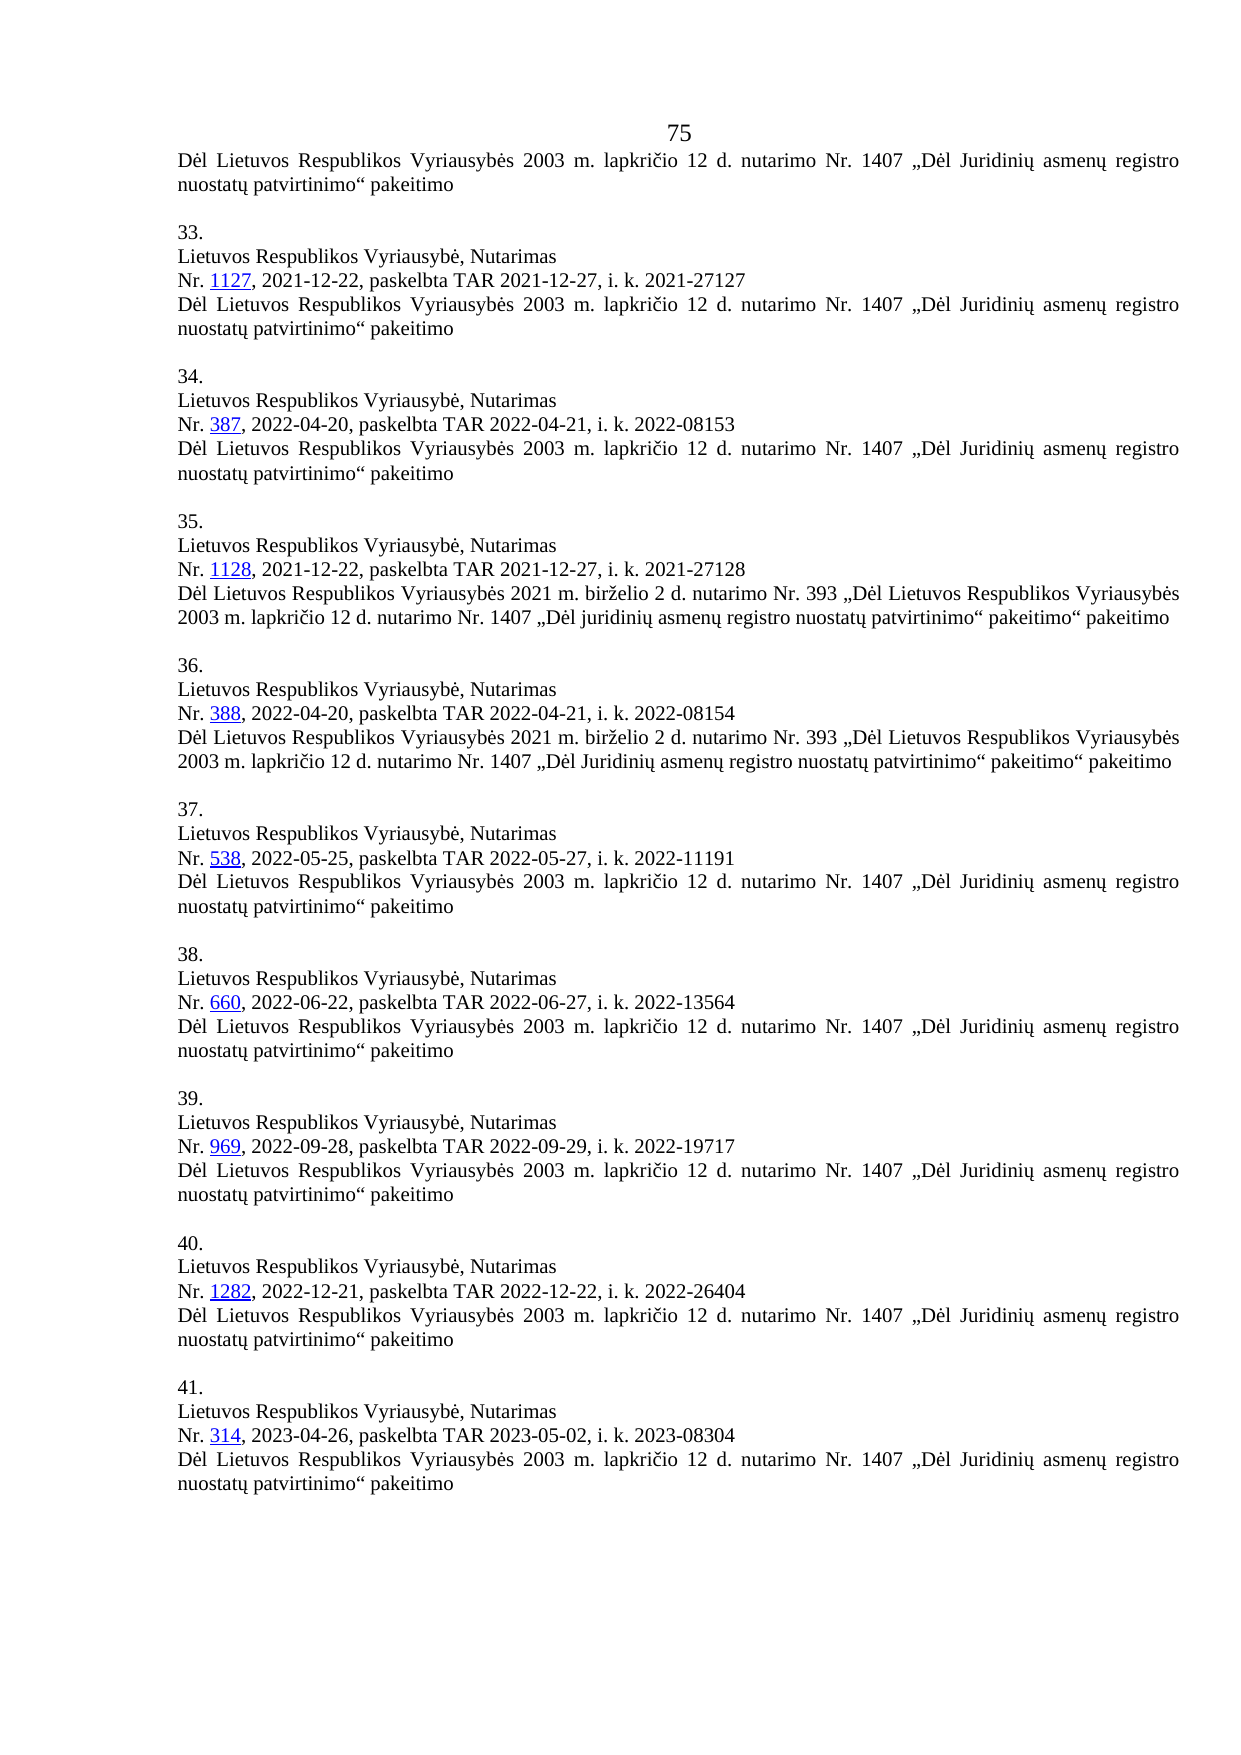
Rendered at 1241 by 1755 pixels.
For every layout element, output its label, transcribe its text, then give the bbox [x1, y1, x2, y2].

text Nr. 387, 2022-04-20, paskelbta TAR 2022-04-21, i. k. 2022-08153 [177, 412, 1181, 436]
text Nr. 1128, 2021-12-22, paskelbta TAR 2021-12-27, i. k. 2021-27128 [177, 557, 1181, 581]
text Lietuvos Respublikos Vyriausybė, Nutarimas [177, 1110, 1181, 1134]
text Dėl Lietuvos Respublikos Vyriausybės 2003 m. lapkričio 12 d. nutarimo Nr. 1407 „Dėl Juridinių asmenų registro nuostatų patvirtinimo“ pakeitimo [177, 1158, 1181, 1206]
text Dėl Lietuvos Respublikos Vyriausybės 2003 m. lapkričio 12 d. nutarimo Nr. 1407 „Dėl Juridinių asmenų registro nuostatų patvirtinimo“ pakeitimo [177, 1014, 1181, 1062]
text Nr. 538, 2022-05-25, paskelbta TAR 2022-05-27, i. k. 2022-11191 [177, 845, 1181, 869]
text Lietuvos Respublikos Vyriausybė, Nutarimas [177, 966, 1181, 990]
text 40. [177, 1230, 1181, 1254]
text Nr. 314, 2023-04-26, paskelbta TAR 2023-05-02, i. k. 2023-08304 [177, 1423, 1181, 1447]
text Dėl Lietuvos Respublikos Vyriausybės 2003 m. lapkričio 12 d. nutarimo Nr. 1407 „Dėl Juridinių asmenų registro nuostatų patvirtinimo“ pakeitimo [177, 148, 1181, 196]
text Nr. 1127, 2021-12-22, paskelbta TAR 2021-12-27, i. k. 2021-27127 [177, 268, 1181, 292]
text Lietuvos Respublikos Vyriausybė, Nutarimas [177, 388, 1181, 412]
text Nr. 388, 2022-04-20, paskelbta TAR 2022-04-21, i. k. 2022-08154 [177, 701, 1181, 725]
text 37. [177, 797, 1181, 821]
text Dėl Lietuvos Respublikos Vyriausybės 2003 m. lapkričio 12 d. nutarimo Nr. 1407 „Dėl Juridinių asmenų registro nuostatų patvirtinimo“ pakeitimo [177, 1447, 1181, 1495]
text Lietuvos Respublikos Vyriausybė, Nutarimas [177, 821, 1181, 845]
text Lietuvos Respublikos Vyriausybė, Nutarimas [177, 533, 1181, 557]
text Lietuvos Respublikos Vyriausybė, Nutarimas [177, 244, 1181, 268]
text Dėl Lietuvos Respublikos Vyriausybės 2003 m. lapkričio 12 d. nutarimo Nr. 1407 „Dėl Juridinių asmenų registro nuostatų patvirtinimo“ pakeitimo [177, 1303, 1181, 1351]
text Dėl Lietuvos Respublikos Vyriausybės 2003 m. lapkričio 12 d. nutarimo Nr. 1407 „Dėl Juridinių asmenų registro nuostatų patvirtinimo“ pakeitimo [177, 869, 1181, 918]
text 39. [177, 1086, 1181, 1110]
text Lietuvos Respublikos Vyriausybė, Nutarimas [177, 1399, 1181, 1423]
text 33. [177, 220, 1181, 244]
text 34. [177, 364, 1181, 388]
text Nr. 660, 2022-06-22, paskelbta TAR 2022-06-27, i. k. 2022-13564 [177, 990, 1181, 1014]
text Dėl Lietuvos Respublikos Vyriausybės 2003 m. lapkričio 12 d. nutarimo Nr. 1407 „Dėl Juridinių asmenų registro nuostatų patvirtinimo“ pakeitimo [177, 436, 1181, 484]
text Dėl Lietuvos Respublikos Vyriausybės 2003 m. lapkričio 12 d. nutarimo Nr. 1407 „Dėl Juridinių asmenų registro nuostatų patvirtinimo“ pakeitimo [177, 292, 1181, 340]
text Lietuvos Respublikos Vyriausybė, Nutarimas [177, 1254, 1181, 1278]
text 36. [177, 653, 1181, 677]
text Nr. 1282, 2022-12-21, paskelbta TAR 2022-12-22, i. k. 2022-26404 [177, 1278, 1181, 1303]
text 41. [177, 1375, 1181, 1399]
text Nr. 969, 2022-09-28, paskelbta TAR 2022-09-29, i. k. 2022-19717 [177, 1134, 1181, 1158]
text 35. [177, 508, 1181, 533]
text 38. [177, 942, 1181, 966]
text Dėl Lietuvos Respublikos Vyriausybės 2021 m. birželio 2 d. nutarimo Nr. 393 „Dėl Lietuvos Respublikos Vyriausybės 2003 m. lapkričio 12 d. nutarimo Nr. 1407 „Dėl juridinių asmenų registro nuostatų patvirtinimo“ pakeitimo“ pakeitimo [177, 581, 1181, 629]
text Lietuvos Respublikos Vyriausybė, Nutarimas [177, 677, 1181, 701]
text Dėl Lietuvos Respublikos Vyriausybės 2021 m. birželio 2 d. nutarimo Nr. 393 „Dėl Lietuvos Respublikos Vyriausybės 2003 m. lapkričio 12 d. nutarimo Nr. 1407 „Dėl Juridinių asmenų registro nuostatų patvirtinimo“ pakeitimo“ pakeitimo [177, 725, 1181, 773]
